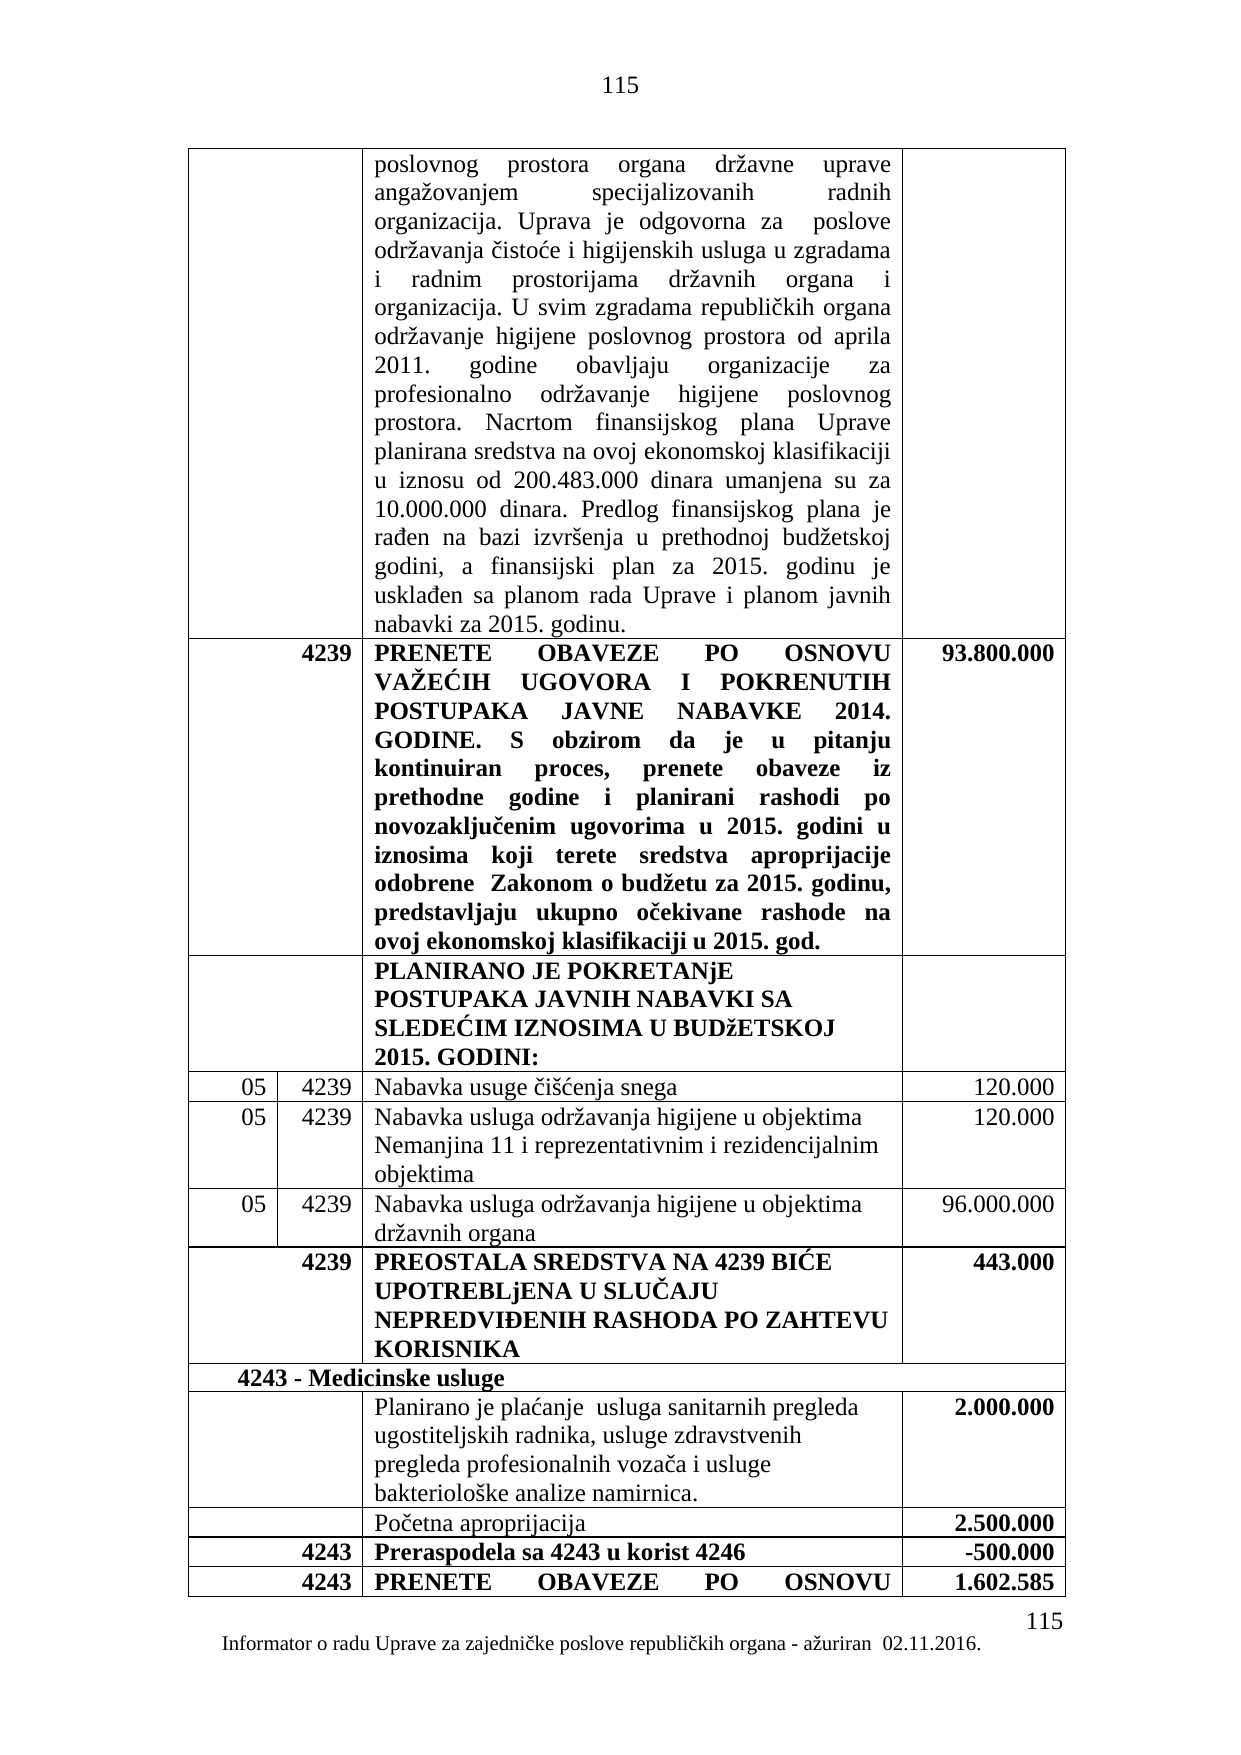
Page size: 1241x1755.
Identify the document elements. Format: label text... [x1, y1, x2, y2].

table_cell [189, 1392, 362, 1507]
table_cell 4239 [278, 1102, 362, 1188]
table_cell PLANIRANO JE POKRETANјE POSTUPAKA JAVNIH NABAVKI SA SLEDEĆIM IZNOSIMA U BUDžETSKOJ 2015. GODINI: [363, 956, 902, 1071]
table_cell 1.602.585 [903, 1567, 1065, 1596]
table_cell 05 [189, 1102, 277, 1188]
table_cell 4243 [189, 1567, 362, 1596]
table_cell 2.500.000 [903, 1508, 1065, 1536]
table_cell 2.000.000 [903, 1392, 1065, 1507]
table_cell 4239 [189, 1248, 362, 1362]
table_cell 120.000 [903, 1072, 1065, 1101]
table_cell Preraspodela sa 4243 u korist 4246 [363, 1538, 902, 1566]
table_cell 4239 [278, 1072, 362, 1101]
table_cell 120.000 [903, 1102, 1065, 1188]
table_cell [903, 956, 1065, 1071]
table_cell 4243 - Medicinske usluge [189, 1364, 1065, 1391]
table_cell 4239 [278, 1189, 362, 1246]
table_cell 4239 [189, 639, 362, 955]
table_cell 4243 [189, 1538, 362, 1566]
table_cell 96.000.000 [903, 1189, 1065, 1246]
table_cell 05 [189, 1072, 277, 1101]
table_cell Nabavka usluga održavanja higijene u objektima Nemanjina 11 i reprezentativnim i rezidencijalnim objektima [363, 1102, 902, 1188]
table_cell PRENETE OBAVEZE PO OSNOVU [363, 1567, 902, 1596]
table_cell 443.000 [903, 1248, 1065, 1362]
table_cell -500.000 [903, 1538, 1065, 1566]
table_cell poslovnog prostora organa državne uprave angažovanjem specijalizovanih radnih organizacija. Uprava je odgovorna za poslove održavanja čistoće i higijenskih usluga u zgradama i radnim prostorijama državnih organa i organizacija. U svim zgradama republičkih organa održavanje higijene poslovnog prostora od aprila 2011. godine obavlјaju organizacije za profesionalno održavanje higijene poslovnog prostora. Nacrtom finansijskog plana Uprave planirana sredstva na ovoj ekonomskoj klasifikaciji u iznosu od 200.483.000 dinara umanjena su za 10.000.000 dinara. Predlog finansijskog plana je rađen na bazi izvršenja u prethodnoj budžetskoj godini, a finansijski plan za 2015. godinu je usklađen sa planom rada Uprave i planom javnih nabavki za 2015. godinu. [363, 149, 902, 637]
table_cell [189, 149, 362, 637]
table_cell 05 [189, 1189, 277, 1246]
table_cell [189, 1508, 362, 1536]
table_cell Nabavka usluga održavanja higijene u objektima državnih organa [363, 1189, 902, 1246]
table_cell Planirano je plaćanje usluga sanitarnih pregleda ugostitelјskih radnika, usluge zdravstvenih pregleda profesionalnih vozača i usluge bakteriološke analize namirnica. [363, 1392, 902, 1507]
table_cell PREOSTALA SREDSTVA NA 4239 BIĆE UPOTREBLjENA U SLUČAJU NEPREDVIĐENIH RASHODA PO ZAHTEVU KORISNIKA [363, 1248, 902, 1362]
table_cell Nabavka usuge čišćenja snega [363, 1072, 902, 1101]
table_cell 93.800.000 [903, 639, 1065, 955]
table_cell [189, 956, 362, 1071]
table_cell PRENETE OBAVEZE PO OSNOVU VAŽEĆIH UGOVORA I POKRENUTIH POSTUPAKA JAVNE NABAVKE 2014. GODINE. S obzirom da je u pitanju kontinuiran proces, prenete obaveze iz prethodne godine i planirani rashodi po novozaklјučenim ugovorima u 2015. godini u iznosima koji terete sredstva aproprijacije odobrene Zakonom o budžetu za 2015. godinu, predstavlјaju ukupno očekivane rashode na ovoj ekonomskoj klasifikaciji u 2015. god. [363, 639, 902, 955]
table_cell Početna aproprijacija [363, 1508, 902, 1536]
table_cell [903, 149, 1065, 637]
